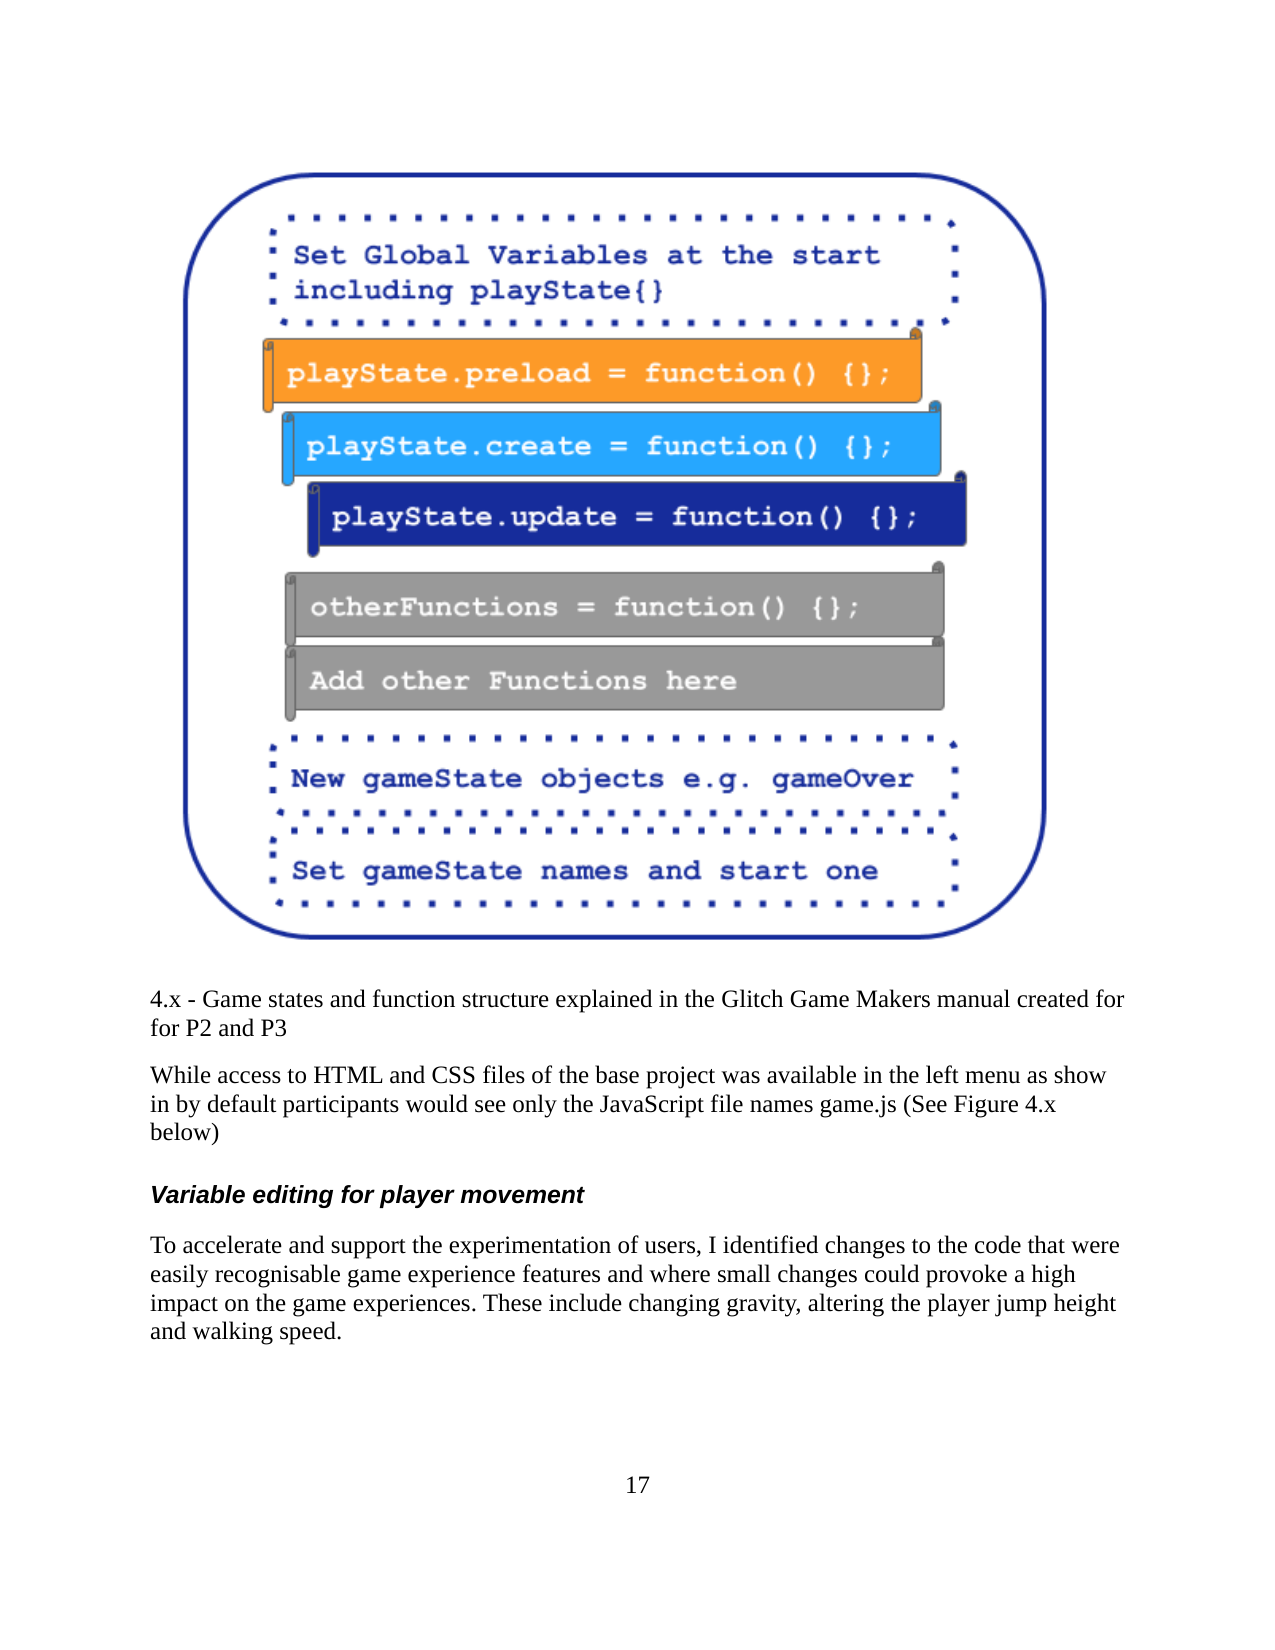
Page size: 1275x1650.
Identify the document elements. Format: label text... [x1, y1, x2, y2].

text To accelerate and support the experimentation of users, I identified changes to the code that were easily recognisable game experience features and where small changes could provoke a high impact on the game experiences. These include changing gravity, altering the player jump height and walking speed. [150, 1230, 1125, 1345]
picture [150, 150, 1077, 967]
text 4.x - Game states and function structure explained in the Glitch Game Makers manual created for for P2 and P3 [150, 984, 1125, 1042]
text While access to HTML and CSS files of the base project was available in the left menu as show in by default participants would see only the JavaScript file names game.js (See Figure 4.x below) [150, 1060, 1125, 1146]
subtitle Variable editing for player movement [150, 1180, 1125, 1209]
